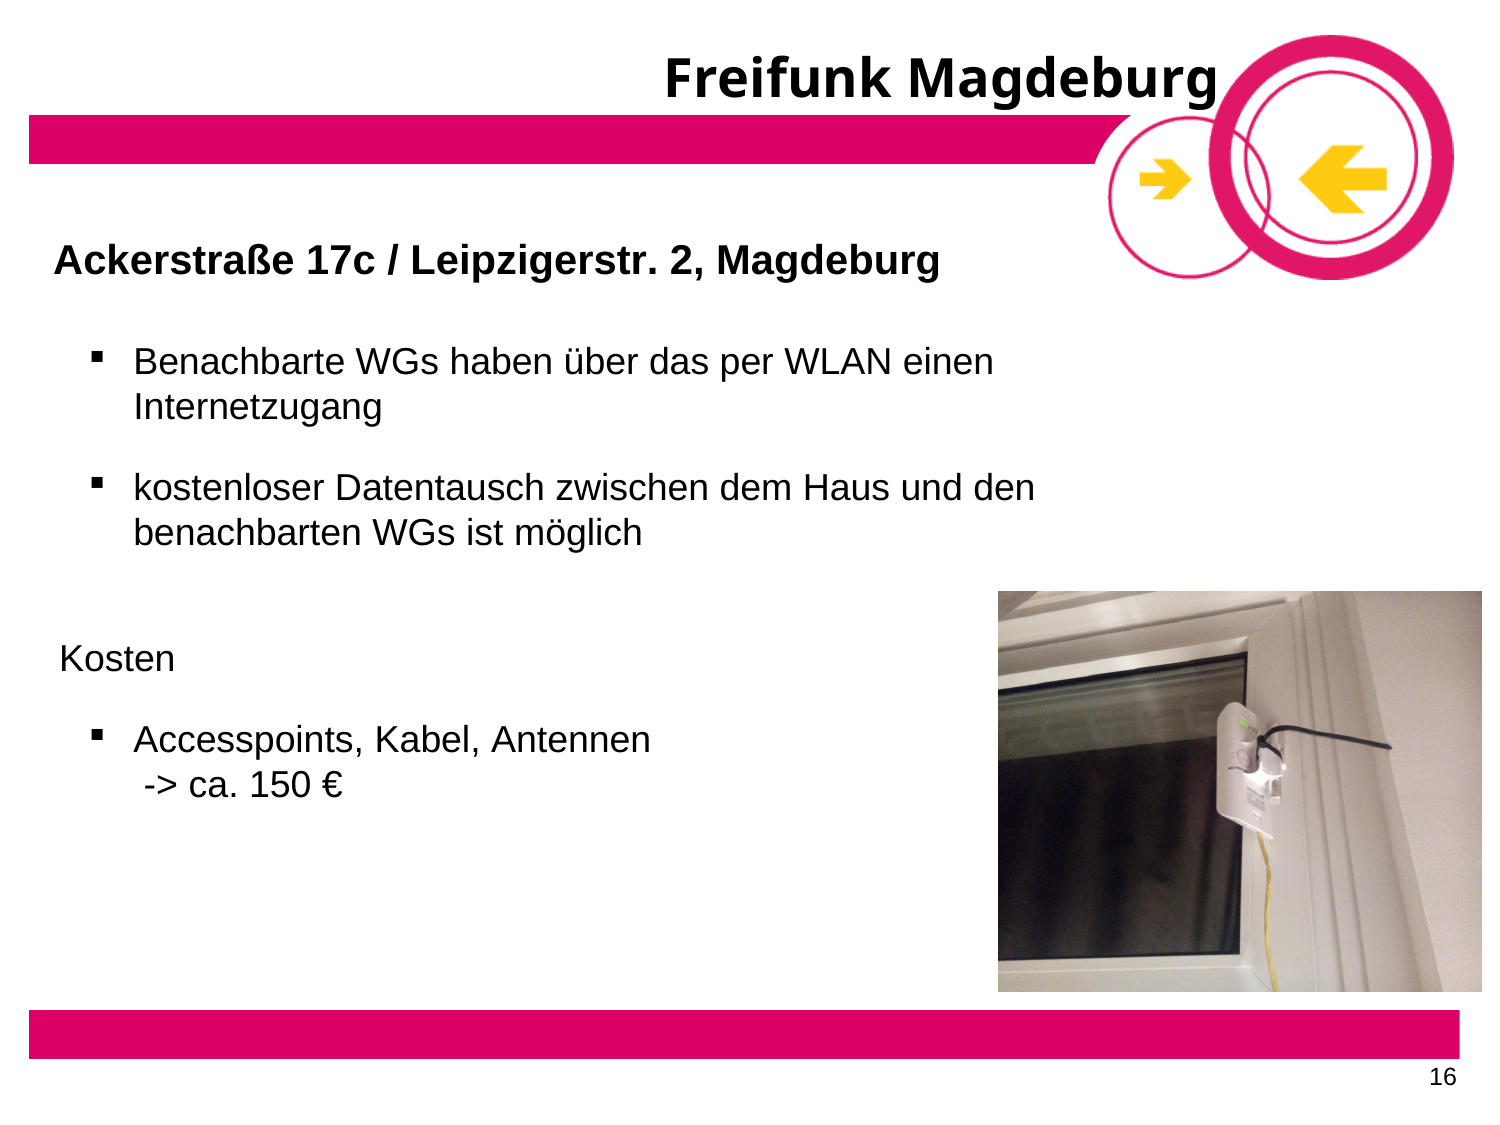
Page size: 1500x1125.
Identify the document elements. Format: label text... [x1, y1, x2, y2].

picture [998, 591, 1482, 992]
picture [1107, 73, 1114, 91]
text_box Ackerstraße 17c / Leipzigerstr. 2, Magdeburg [53, 233, 1046, 313]
text_box Benachbarte WGs haben über das per WLAN einen Internetzugang kostenloser Datentausch zwischen dem Haus und den benachbarten WGs ist möglich Kosten Accesspoints, Kabel, Antennen -> ca. 150 € [59, 337, 1124, 985]
picture [1107, 35, 1454, 280]
